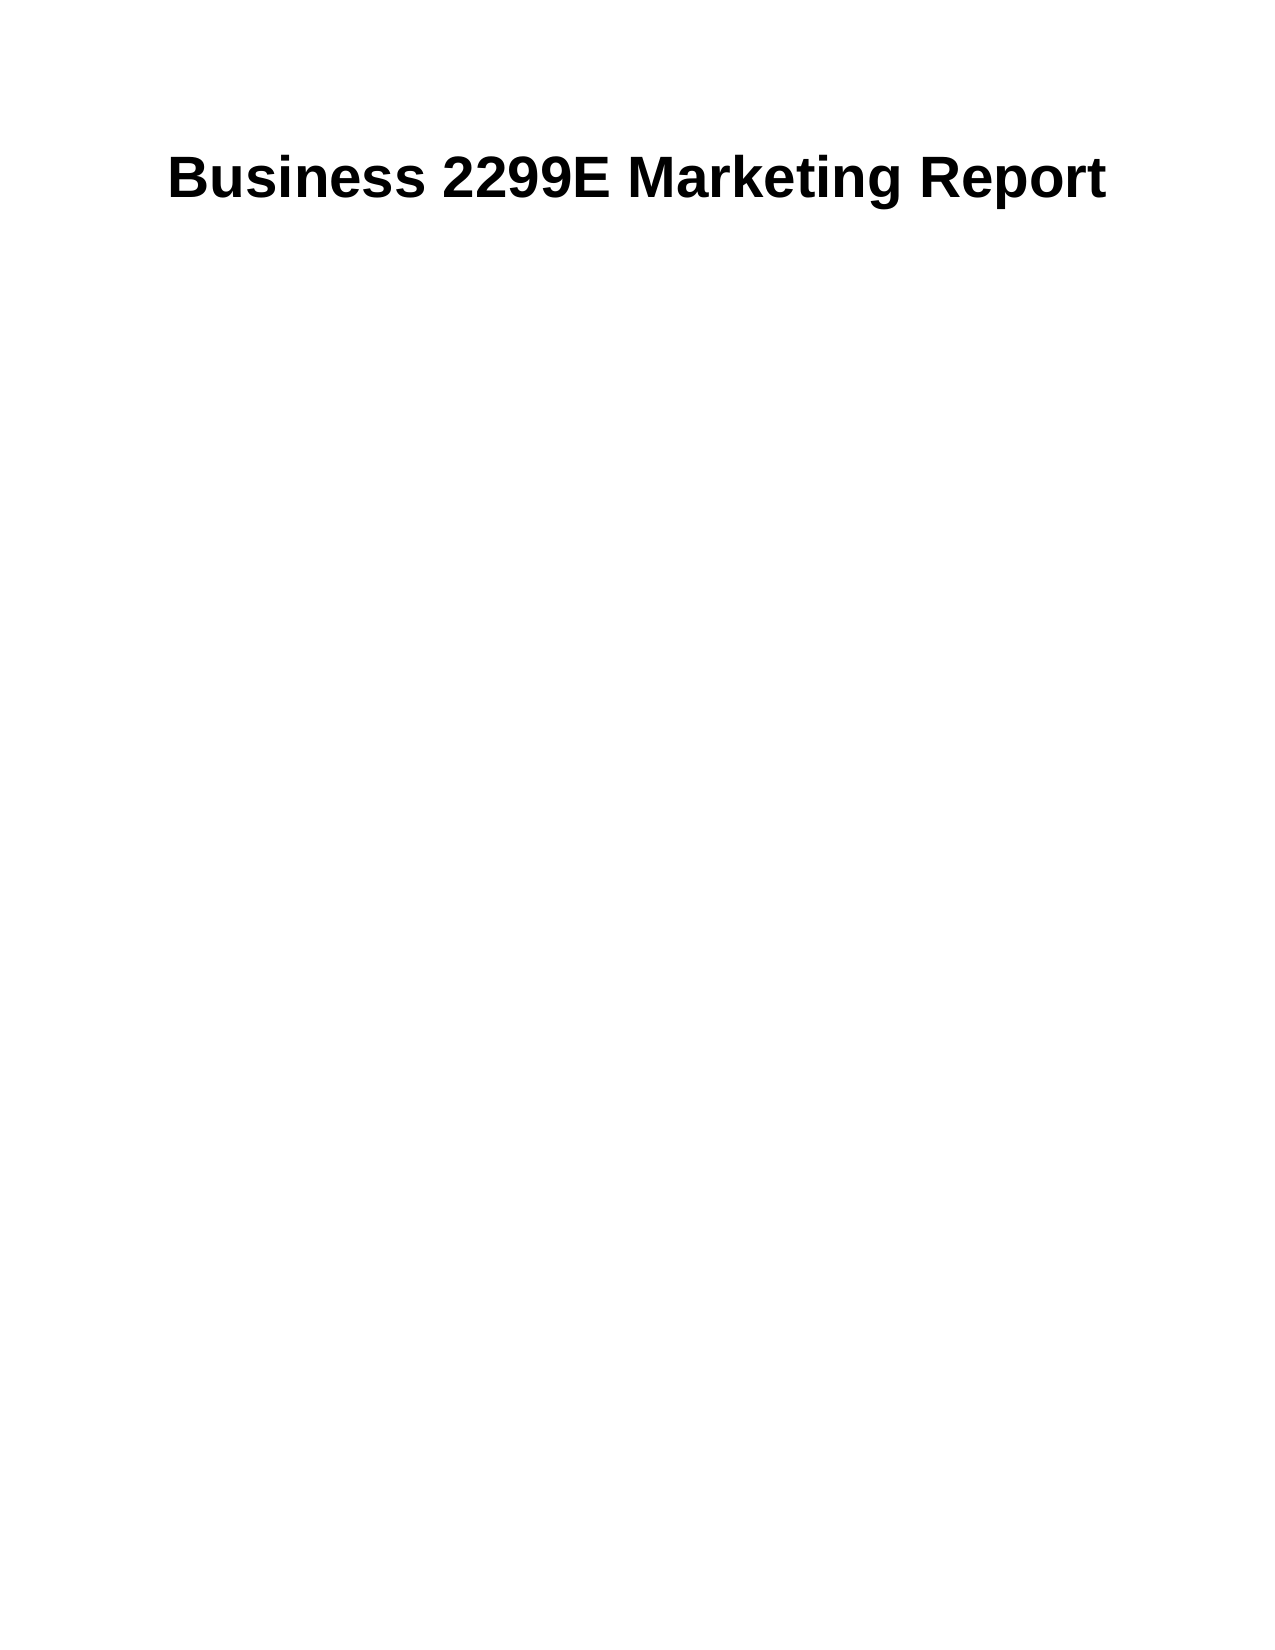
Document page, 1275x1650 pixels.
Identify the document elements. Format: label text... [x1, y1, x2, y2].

title Business 2299E Marketing Report [118, 143, 1157, 210]
